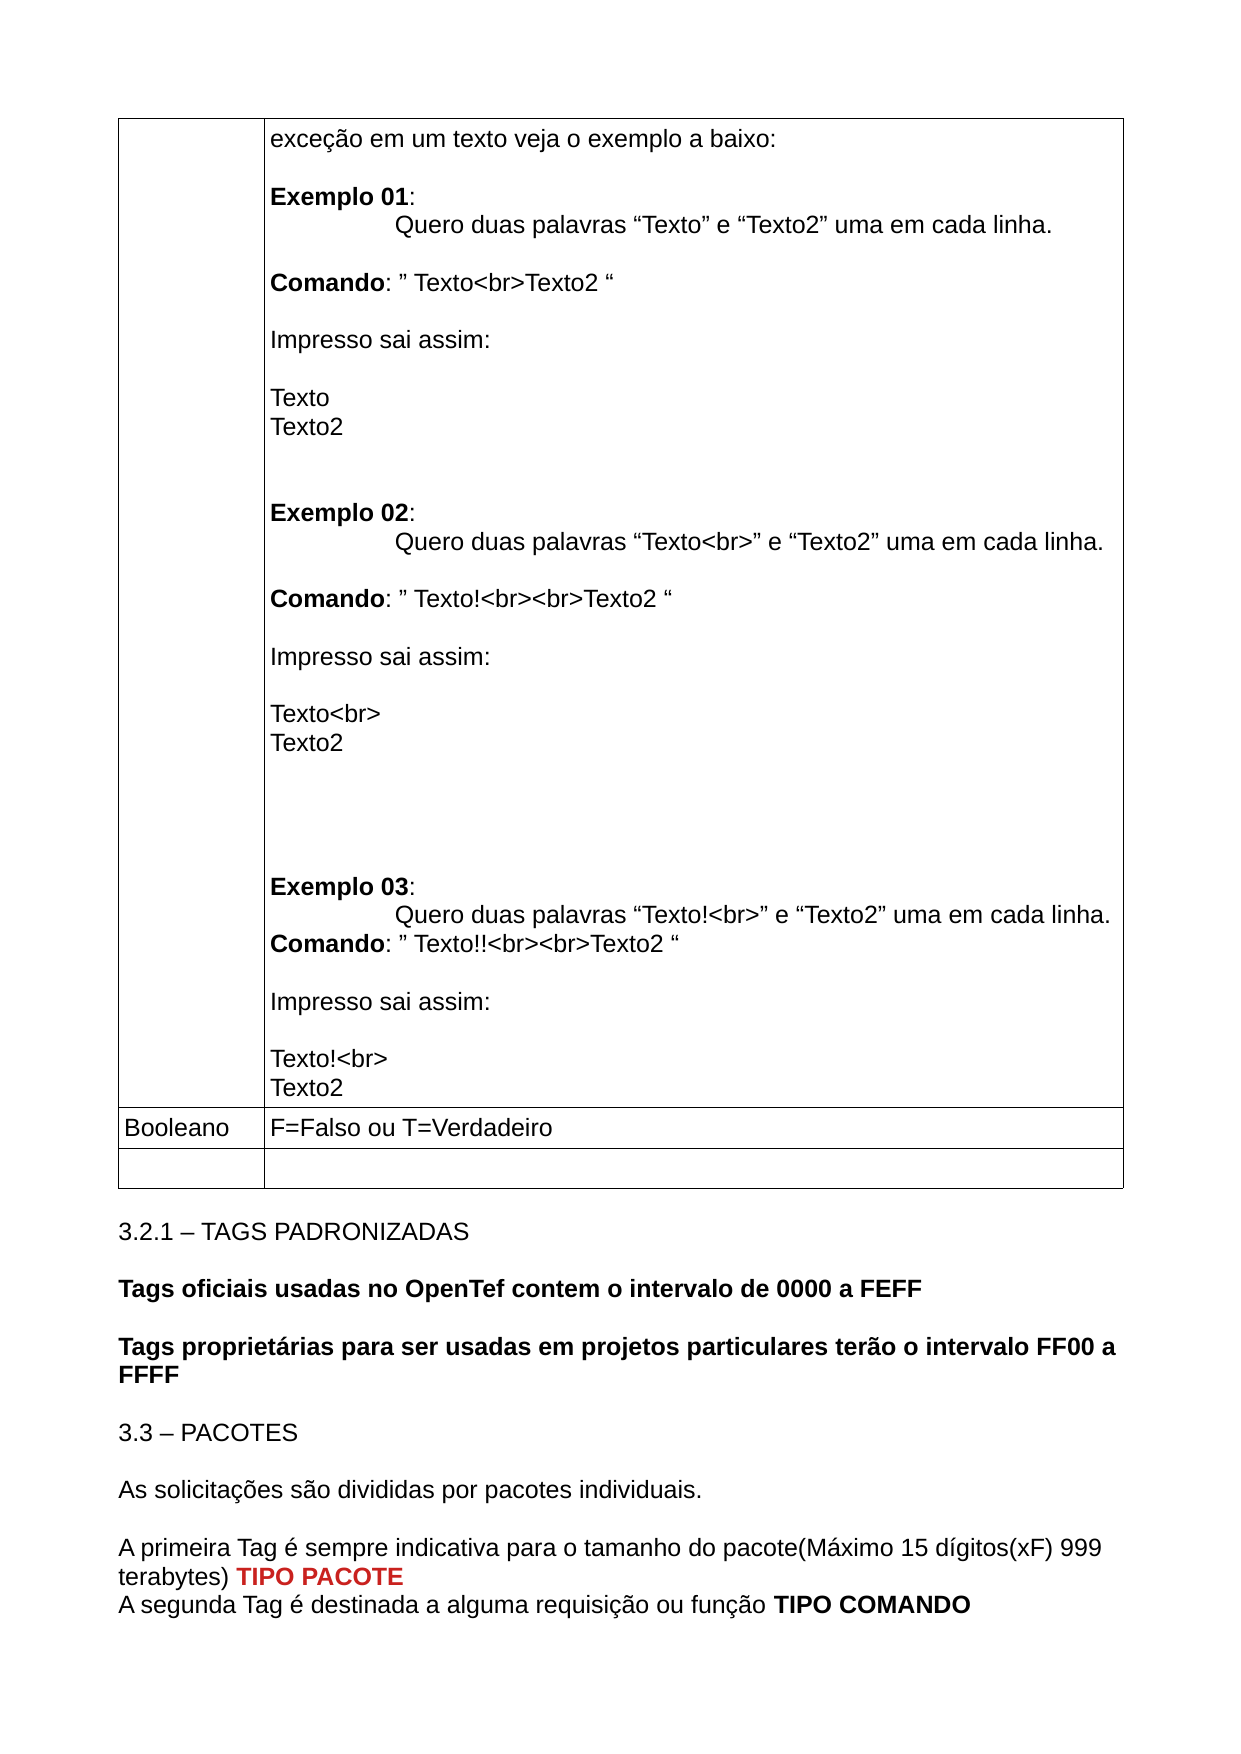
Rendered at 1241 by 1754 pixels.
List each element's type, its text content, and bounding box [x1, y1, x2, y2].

table_cell [119, 1149, 264, 1188]
text A primeira Tag é sempre indicativa para o tamanho do pacote(Máximo 15 dígitos(xF) 999 terabytes) TIPO PACOTE [118, 1533, 1122, 1590]
text Tags proprietárias para ser usadas em projetos particulares terão o intervalo FF00 a FFFF [118, 1332, 1122, 1389]
text Tags oficiais usadas no OpenTef contem o intervalo de 0000 a FEFF [118, 1274, 1122, 1303]
text A segunda Tag é destinada a alguma requisição ou função TIPO COMANDO [118, 1590, 1122, 1619]
text 3.2.1 – TAGS PADRONIZADAS [118, 1217, 1122, 1245]
text 3.3 – PACOTES [118, 1418, 1122, 1447]
text As solicitações são divididas por pacotes individuais. [118, 1475, 1122, 1504]
table_cell [265, 1149, 1123, 1188]
table_cell [119, 119, 264, 1107]
table_cell F=Falso ou T=Verdadeiro [265, 1108, 1123, 1147]
table_cell Booleano [119, 1108, 264, 1147]
table_cell exceção em um texto veja o exemplo a baixo: Exemplo 01: Quero duas palavras “Texto” e “Texto2” uma em cada linha. Comando: ” Texto<br>Texto2 “ Impresso sai assim: Texto Texto2 Exemplo 02: Quero duas palavras “Texto<br>” e “Texto2” uma em cada linha. Comando: ” Texto!<br><br>Texto2 “ Impresso sai assim: Texto<br> Texto2 Exemplo 03: Quero duas palavras “Texto!<br>” e “Texto2” uma em cada linha. Comando: ” Texto!!<br><br>Texto2 “ Impresso sai assim: Texto!<br> Texto2 [265, 119, 1123, 1107]
